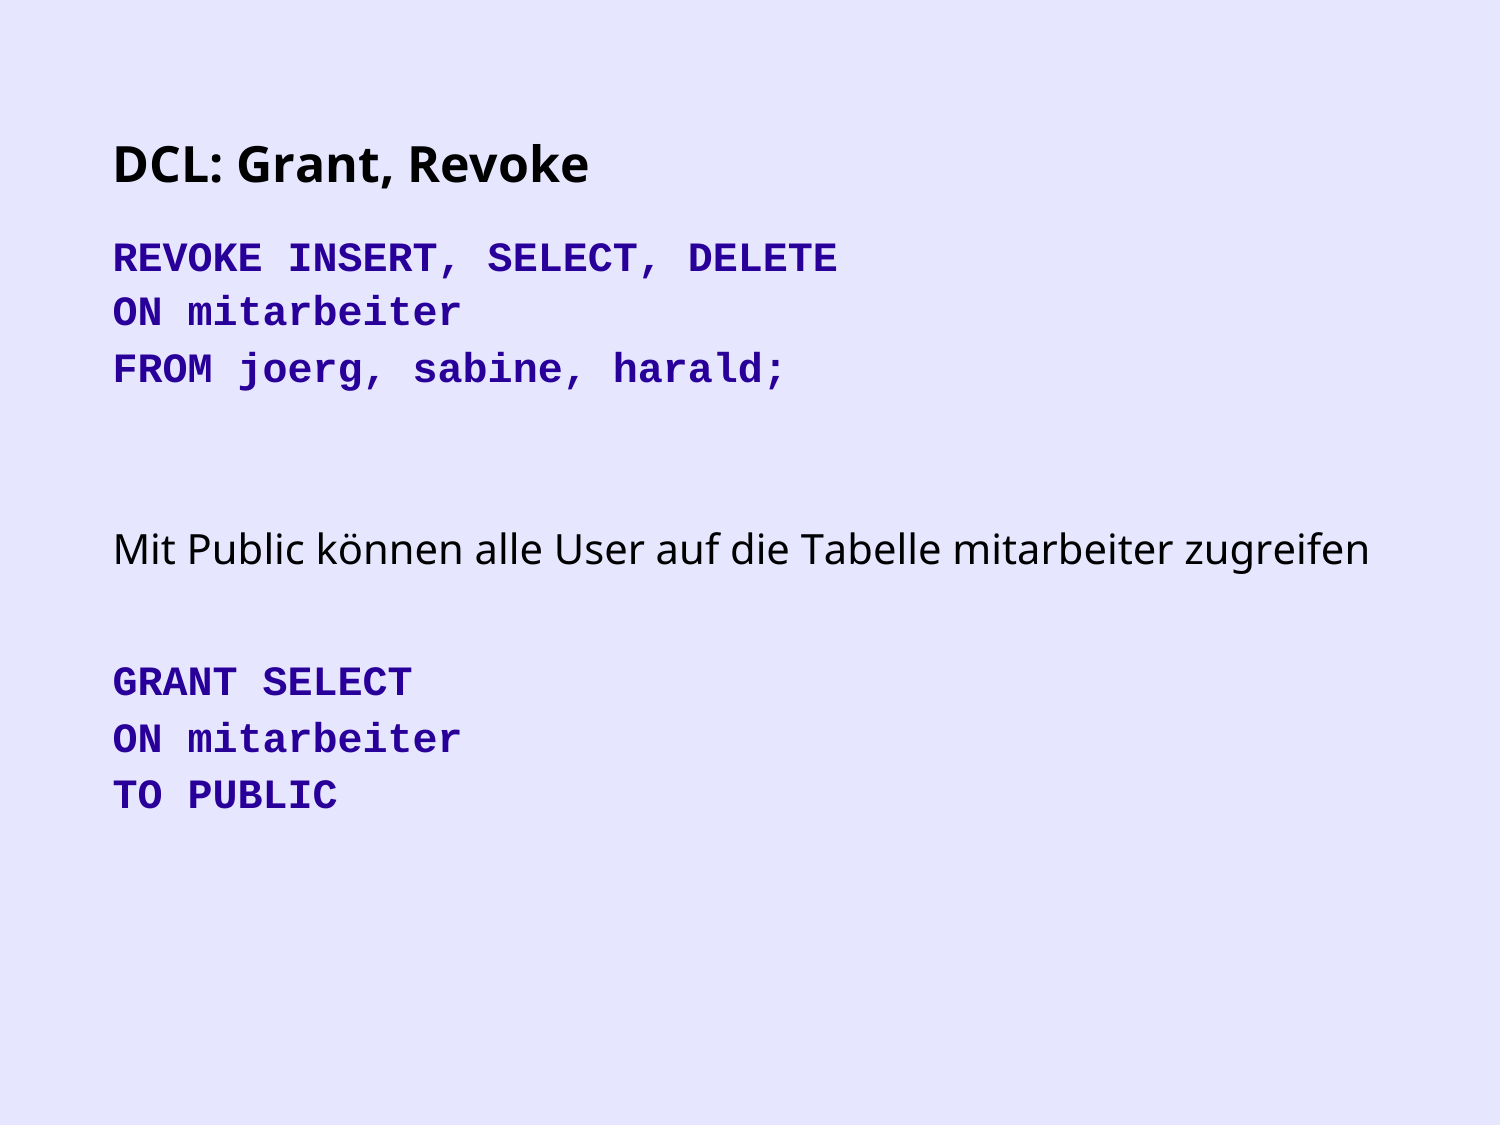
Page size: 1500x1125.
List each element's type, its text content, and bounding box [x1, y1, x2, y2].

list REVOKE INSERT, SELECT, DELETE ON mitarbeiter FROM joerg, sabine, harald; Mit Public können alle User auf die Tabelle mitarbeiter zugreifen GRANT SELECT ON mitarbeiter TO PUBLIC [112, 237, 1386, 999]
title DCL: Grant, Revoke [112, 99, 1386, 226]
